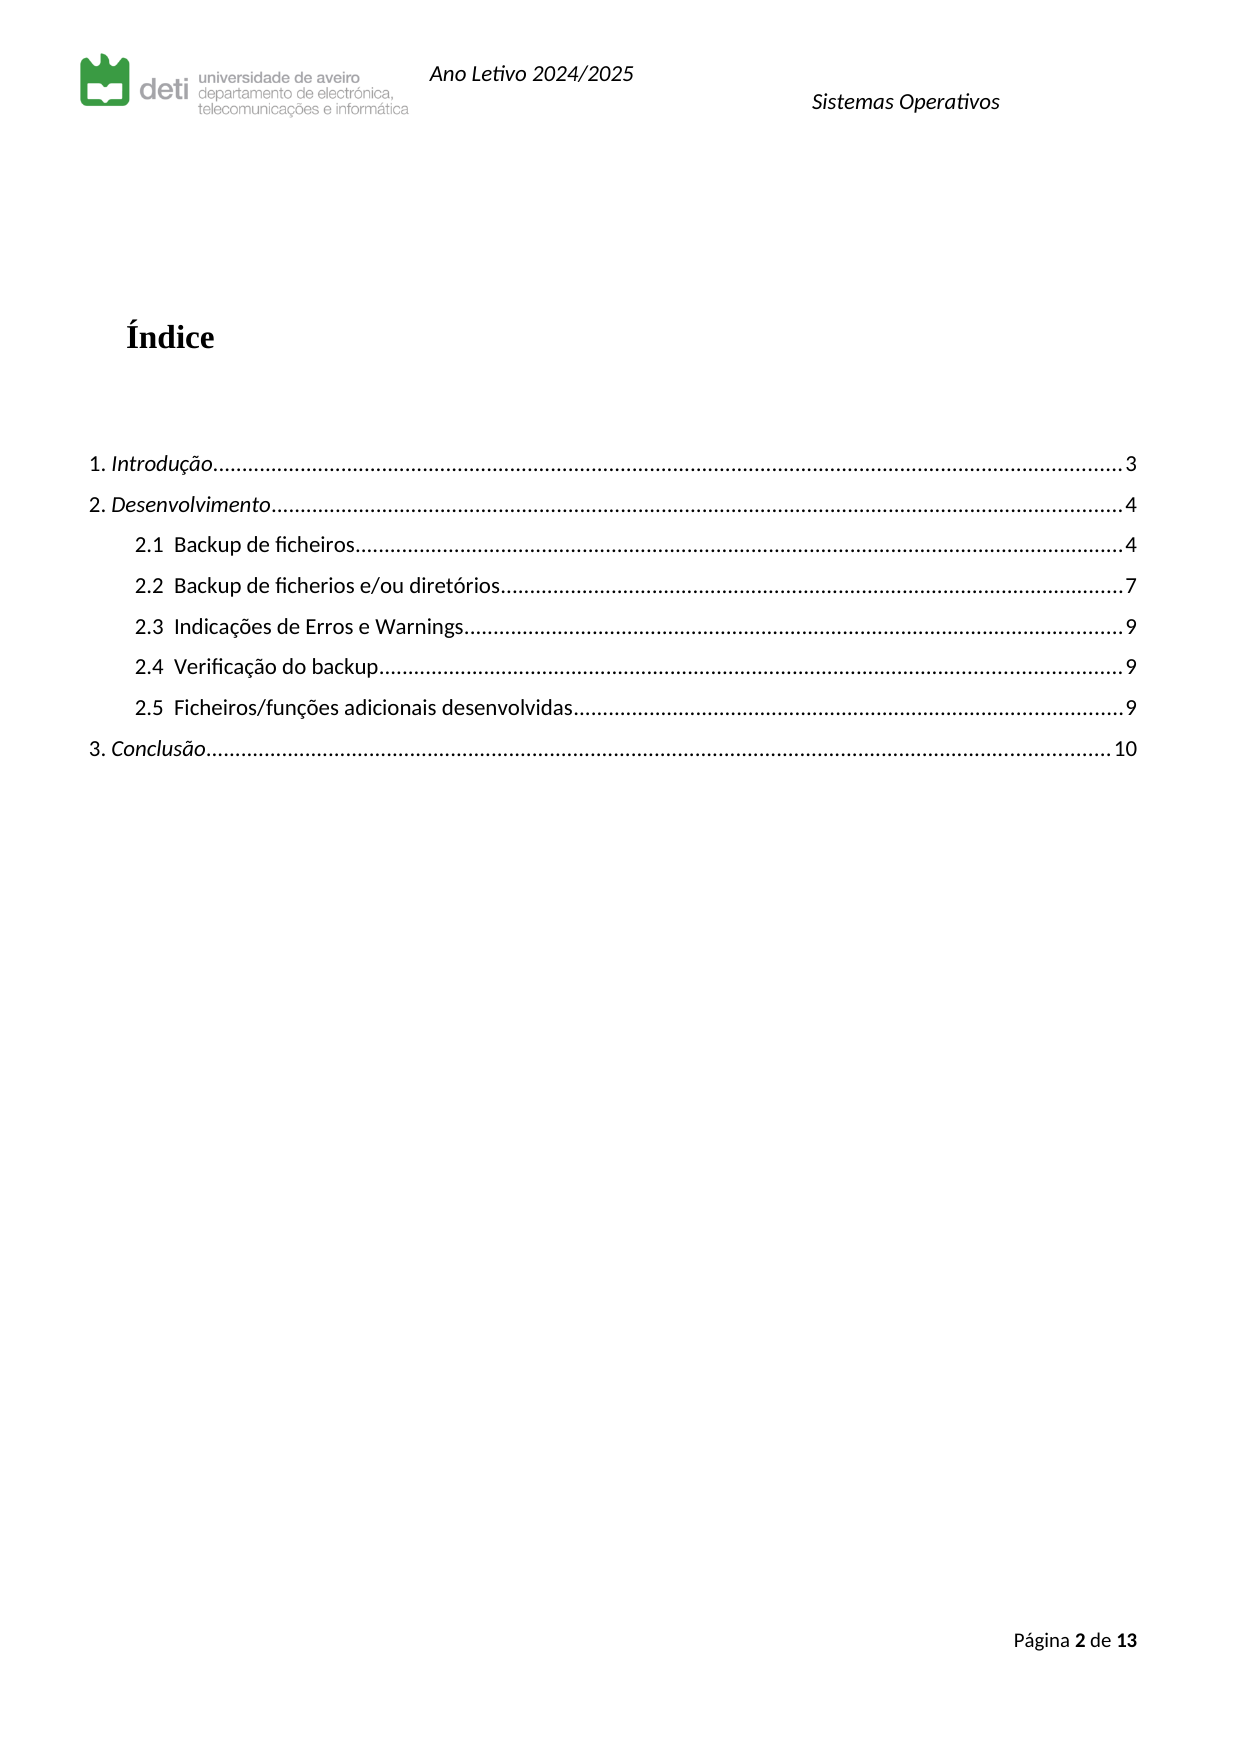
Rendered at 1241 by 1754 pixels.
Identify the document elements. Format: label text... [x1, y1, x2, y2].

text 2.4 Verificação do backup 9 [134, 652, 1137, 680]
text 1. Introdução 3 [89, 449, 1137, 477]
text Índice [126, 318, 1137, 356]
picture [78, 48, 410, 118]
text 2.5 Ficheiros/funções adicionais desenvolvidas 9 [134, 693, 1137, 721]
text 2. Desenvolvimento 4 [89, 490, 1137, 518]
text 2.1 Backup de ficheiros 4 [134, 531, 1137, 558]
text 2.2 Backup de ficherios e/ou diretórios 7 [134, 571, 1137, 599]
text 3. Conclusão 10 [89, 734, 1137, 762]
text 2.3 Indicações de Erros e Warnings 9 [134, 612, 1137, 640]
